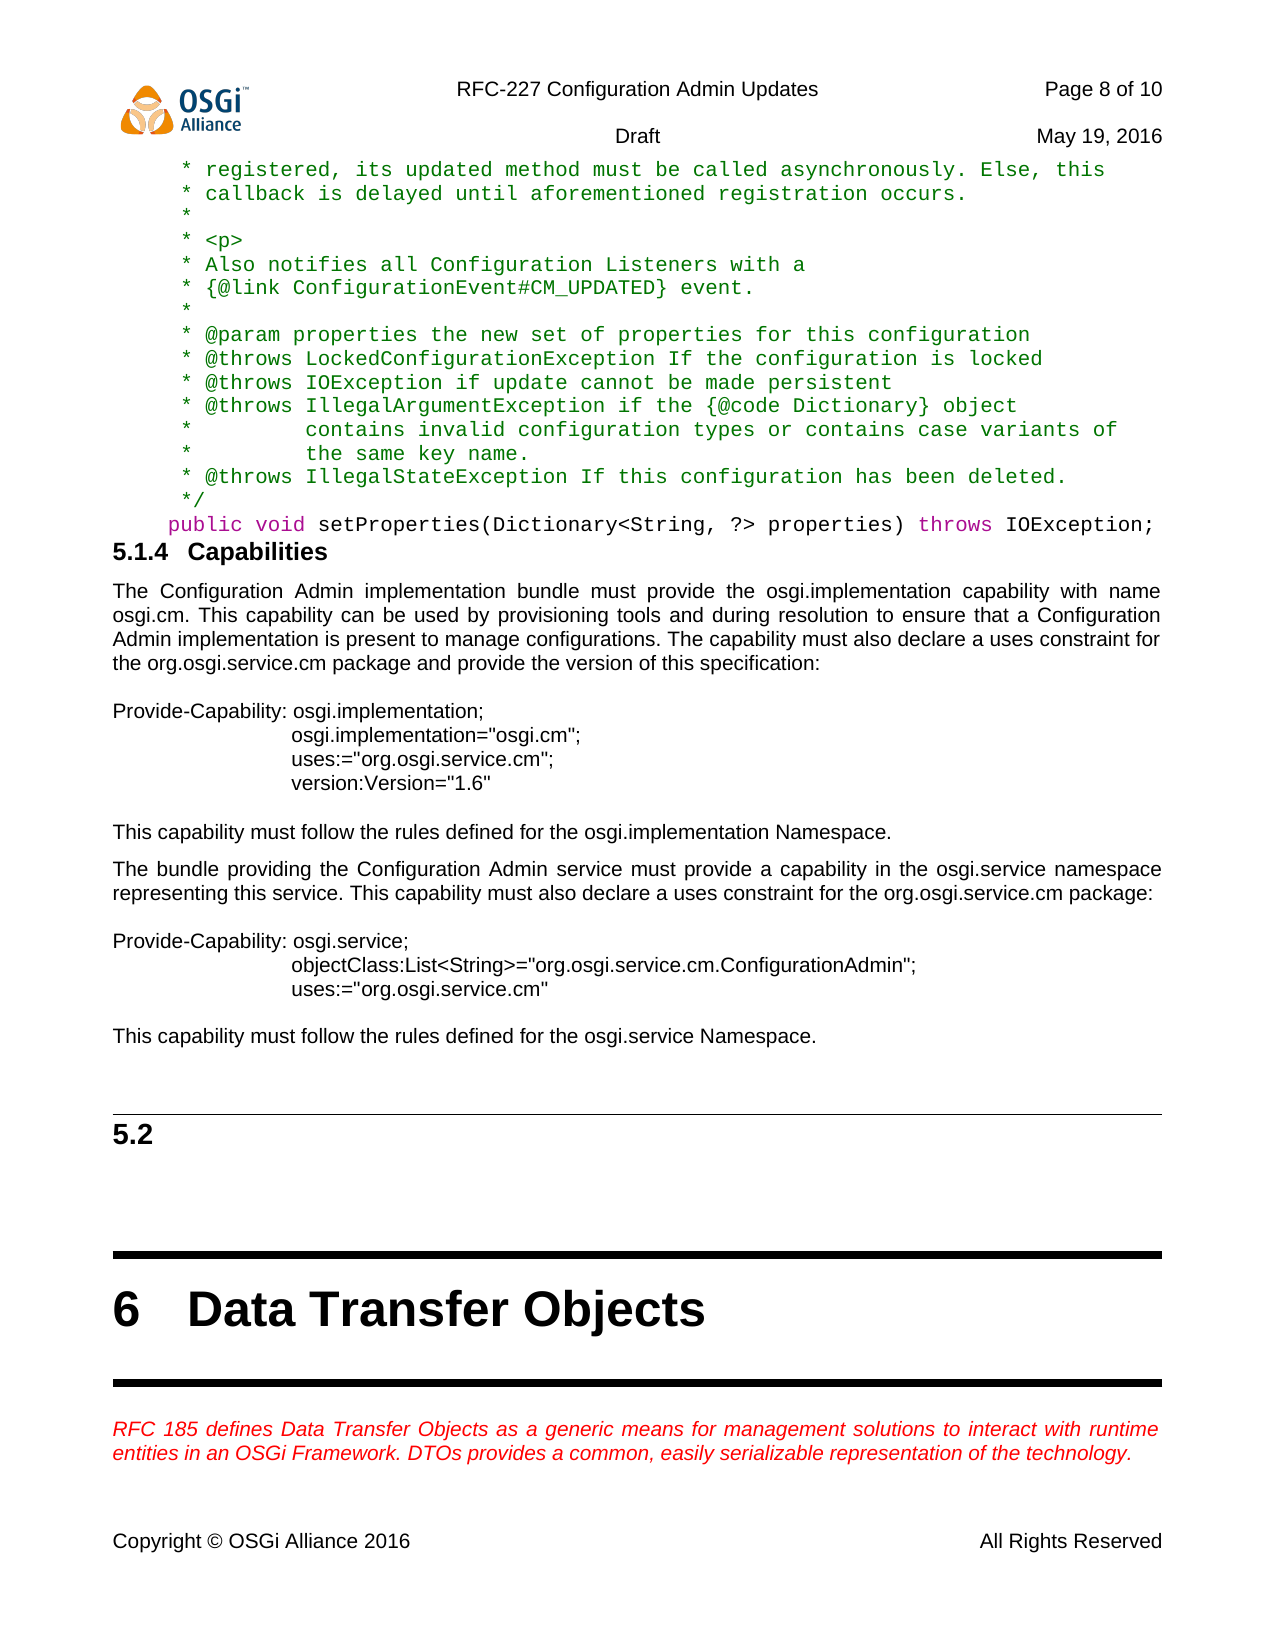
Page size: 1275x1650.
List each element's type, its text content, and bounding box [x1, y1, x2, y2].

text * [112, 206, 1162, 230]
text */ [112, 490, 1162, 514]
text The Configuration Admin implementation bundle must provide the osgi.implementation capability with name osgi.cm. This capability can be used by provisioning tools and during resolution to ensure that a Configuration Admin implementation is present to manage configurations. The capability must also declare a uses constraint for the org.osgi.service.cm package and provide the version of this specification: [112, 578, 1162, 674]
text * <p> [112, 230, 1162, 253]
text * [112, 301, 1162, 324]
text * contains invalid configuration types or contains case variants of [112, 419, 1162, 443]
subtitle Capabilities [112, 537, 1162, 566]
text * the same key name. [112, 443, 1162, 466]
text This capability must follow the rules defined for the osgi.implementation Namespace. [112, 820, 1162, 844]
text This capability must follow the rules defined for the osgi.service Namespace. [112, 1024, 1162, 1048]
text public void setProperties(Dictionary<String, ?> properties) throws IOException; [112, 514, 1162, 537]
subtitle Data Transfer Objects [112, 1252, 1162, 1387]
text * @param properties the new set of properties for this configuration * @throws LockedConfigurationException If the configuration is locked [112, 324, 1162, 372]
picture [113, 78, 257, 142]
text RFC 185 defines Data Transfer Objects as a generic means for management solutions to interact with runtime entities in an OSGi Framework. DTOs provides a common, easily serializable representation of the technology. [112, 1416, 1162, 1464]
text * @throws IllegalStateException If this configuration has been deleted. [112, 466, 1162, 490]
text The bundle providing the Configuration Admin service must provide a capability in the osgi.service namespace representing this service. This capability must also declare a uses constraint for the org.osgi.service.cm package: [112, 857, 1162, 904]
text Provide-Capability: osgi.service; [112, 928, 1162, 952]
text * callback is delayed until aforementioned registration occurs. [112, 183, 1162, 206]
text * @throws IllegalArgumentException if the {@code Dictionary} object [112, 395, 1162, 419]
text * registered, its updated method must be called asynchronously. Else, this [112, 159, 1162, 183]
text objectClass:List<String>="org.osgi.service.cm.ConfigurationAdmin"; [112, 952, 1162, 976]
text * {@link ConfigurationEvent#CM_UPDATED} event. [112, 277, 1162, 301]
text * Also notifies all Configuration Listeners with a [112, 253, 1162, 277]
text * @throws IOException if update cannot be made persistent [112, 372, 1162, 395]
text Provide-Capability: osgi.implementation; osgi.implementation="osgi.cm"; uses:="org.osgi.service.cm"; version:Version="1.6" [112, 699, 1162, 795]
text uses:="org.osgi.service.cm" [112, 976, 1162, 1000]
